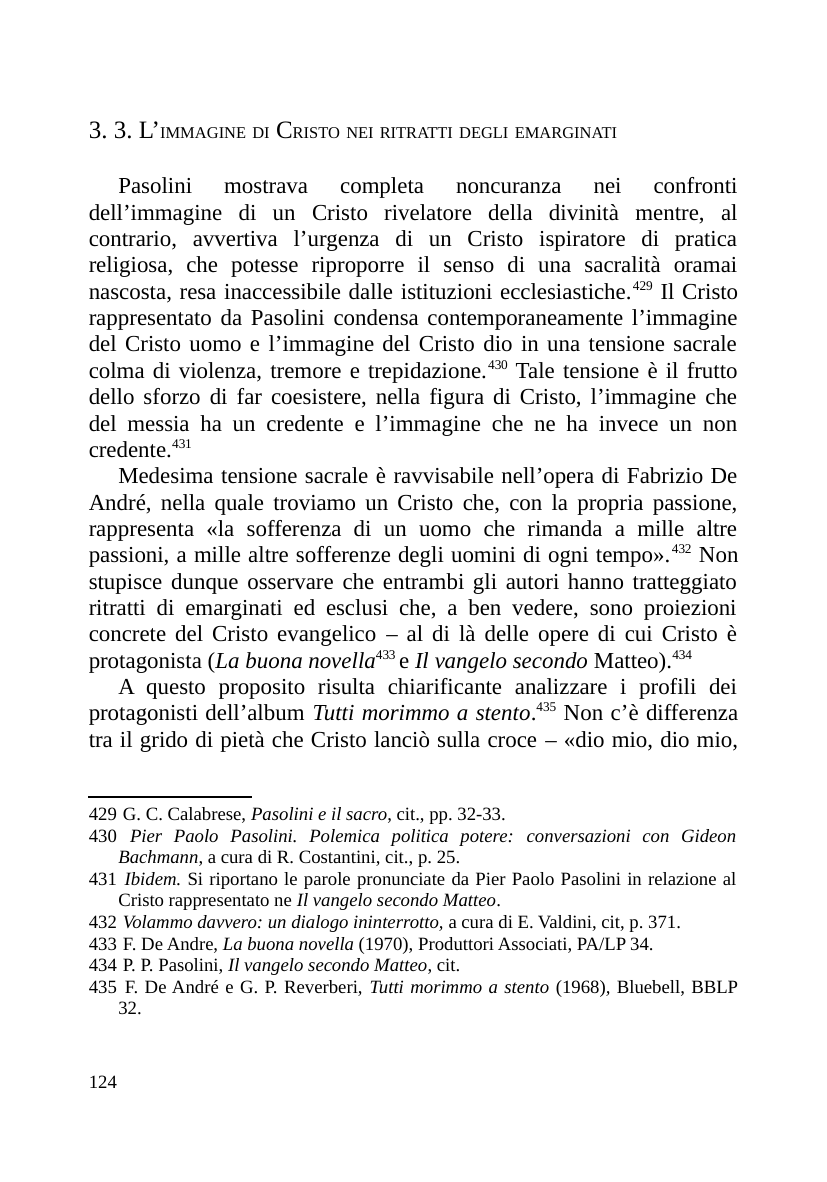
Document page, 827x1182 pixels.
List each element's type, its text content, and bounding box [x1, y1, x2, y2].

text 3. 3. L’immagine di Cristo nei ritratti degli emarginati [88, 115, 738, 144]
text F. De André e G. P. Reverberi, Tutti morimmo a stento (1968), Bluebell, BBLP 32. [88, 976, 738, 1019]
text P. P. Pasolini, Il vangelo secondo Matteo, cit. [88, 954, 738, 976]
text Pier Paolo Pasolini. Polemica politica potere: conversazioni con Gideon Bachmann, a cura di R. Costantini, cit., p. 25. [88, 825, 738, 868]
text Volammo davvero: un dialogo ininterrotto, a cura di E. Valdini, cit, p. 371. [88, 911, 738, 932]
text F. De Andre, La buona novella (1970), Produttori Associati, PA/LP 34. [88, 932, 738, 954]
text A questo proposito risulta chiarificante analizzare i profili dei protagonisti dell’album Tutti morimmo a stento. Non c’è differenza tra il grido di pietà che Cristo lanciò sulla croce ‒ «dio mio, dio mio, [88, 673, 738, 752]
text Ibidem. Si riportano le parole pronunciate da Pier Paolo Pasolini in relazione al Cristo rappresentato ne Il vangelo secondo Matteo. [88, 868, 738, 911]
text Pasolini mostrava completa noncuranza nei confronti dell’immagine di un Cristo rivelatore della divinità mentre, al contrario, avvertiva l’urgenza di un Cristo ispiratore di pratica religiosa, che potesse riproporre il senso di una sacralità oramai nascosta, resa inaccessibile dalle istituzioni ecclesiastiche. Il Cristo rappresentato da Pasolini condensa contemporaneamente l’immagine del Cristo uomo e l’immagine del Cristo dio in una tensione sacrale colma di violenza, tremore e trepidazione. Tale tensione è il frutto dello sforzo di far coesistere, nella figura di Cristo, l’immagine che del messia ha un credente e l’immagine che ne ha invece un non credente. [88, 172, 738, 462]
text G. C. Calabrese, Pasolini e il sacro, cit., pp. 32-33. [88, 803, 738, 825]
text Medesima tensione sacrale è ravvisabile nell’opera di Fabrizio De André, nella quale troviamo un Cristo che, con la propria passione, rappresenta «la sofferenza di un uomo che rimanda a mille altre passioni, a mille altre sofferenze degli uomini di ogni tempo». Non stupisce dunque osservare che entrambi gli autori hanno tratteggiato ritratti di emarginati ed esclusi che, a ben vedere, sono proiezioni concrete del Cristo evangelico ‒ al di là delle opere di cui Cristo è protagonista (La buona novella e Il vangelo secondo Matteo). [88, 462, 738, 673]
